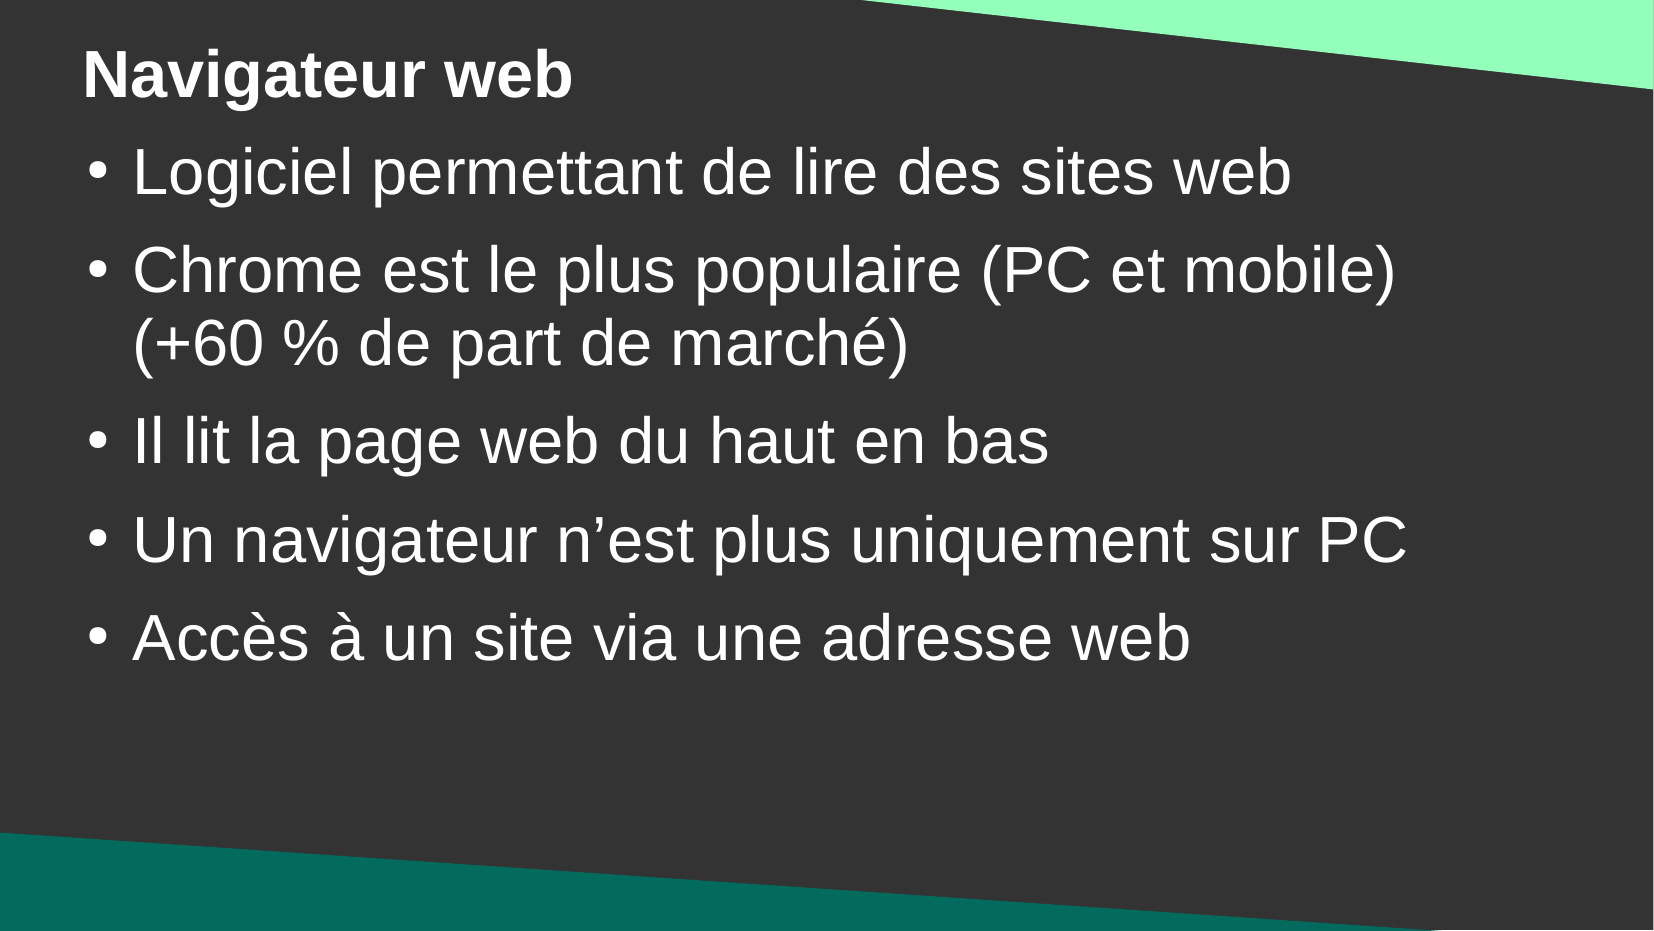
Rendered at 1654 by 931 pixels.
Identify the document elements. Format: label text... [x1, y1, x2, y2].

title Navigateur web [82, 37, 1571, 114]
list Logiciel permettant de lire des sites web Chrome est le plus populaire (PC et mobile) (+60 % de part de marché) Il lit la page web du haut en bas Un navigateur n’est plus uniquement sur PC Accès à un site via une adresse web [70, 135, 1595, 675]
text_box [861, 0, 1654, 90]
